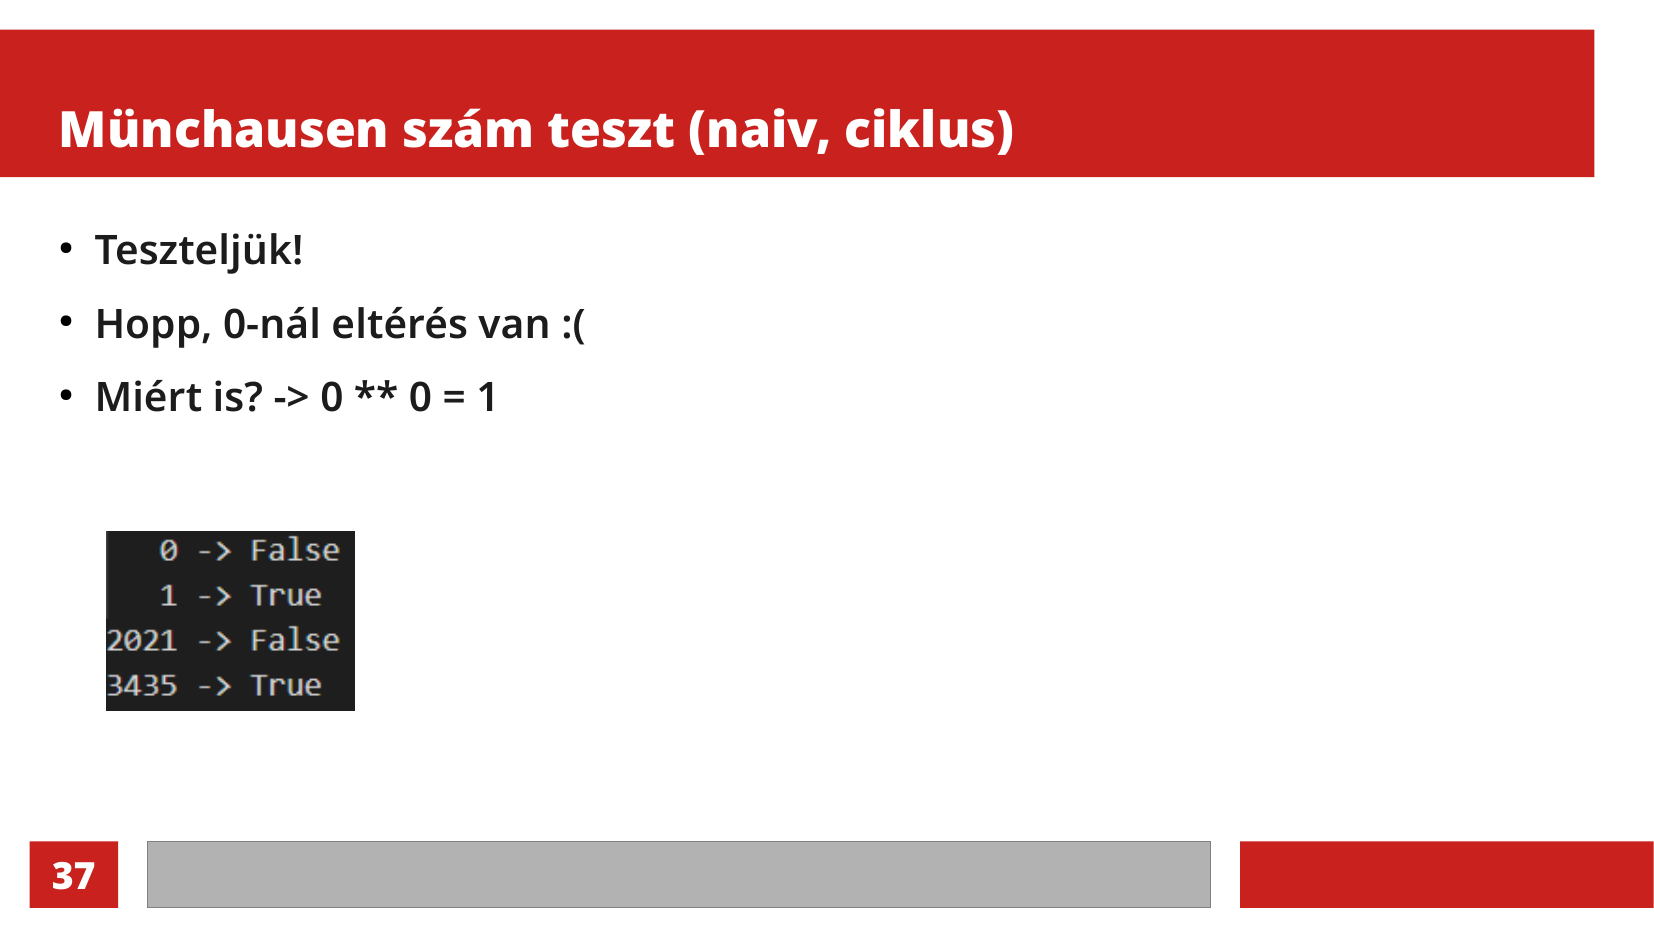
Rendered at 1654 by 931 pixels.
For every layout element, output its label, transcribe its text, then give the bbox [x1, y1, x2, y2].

list Teszteljük! Hopp, 0-nál eltérés van :( Miért is? -> 0 ** 0 = 1 [59, 221, 1565, 473]
title Münchausen szám teszt (naiv, ciklus) [59, 44, 1595, 163]
picture [106, 531, 355, 711]
